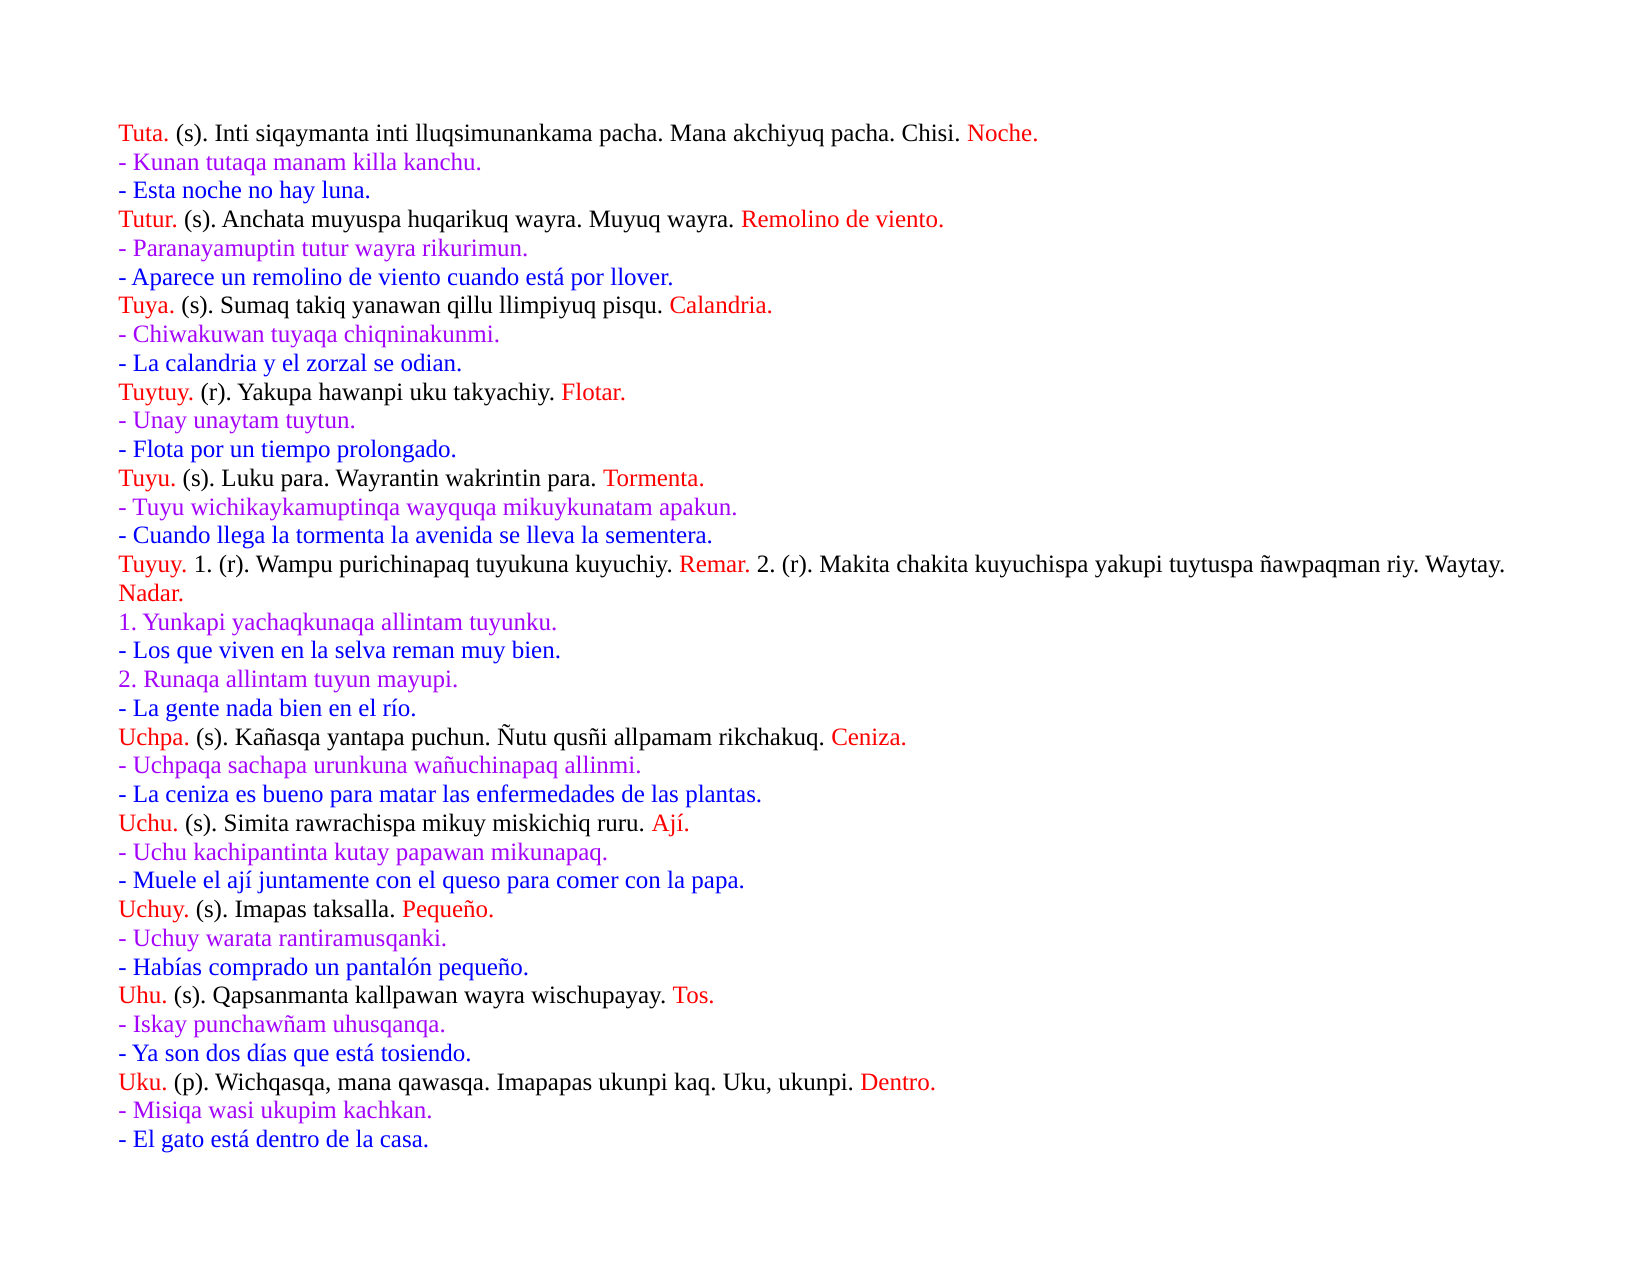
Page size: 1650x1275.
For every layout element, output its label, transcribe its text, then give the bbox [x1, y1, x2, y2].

text - Aparece un remolino de viento cuando está por llover. [118, 262, 1532, 291]
text - Flota por un tiempo prolongado. [118, 434, 1532, 463]
text - Esta noche no hay luna. [118, 176, 1532, 204]
text - Kunan tutaqa manam killa kanchu. [118, 147, 1532, 176]
text - Habías comprado un pantalón pequeño. [118, 952, 1532, 981]
text - Uchuy warata rantiramusqanki. [118, 923, 1532, 952]
text Uhu. (s). Qapsanmanta kallpawan wayra wischupayay. Tos. [118, 981, 1532, 1009]
text - Cuando llega la tormenta la avenida se lleva la sementera. [118, 521, 1532, 549]
text Tuta. (s). Inti siqaymanta inti lluqsimunankama pacha. Mana akchiyuq pacha. Chisi. Noche. [118, 118, 1532, 147]
text - Iskay punchawñam uhusqanqa. [118, 1009, 1532, 1038]
text Uchuy. (s). Imapas taksalla. Pequeño. [118, 894, 1532, 923]
text - La ceniza es bueno para matar las enfermedades de las plantas. [118, 779, 1532, 808]
text Uchpa. (s). Kañasqa yantapa puchun. Ñutu qusñi allpamam rikchakuq. Ceniza. [118, 722, 1532, 751]
text - Muele el ají juntamente con el queso para comer con la papa. [118, 866, 1532, 894]
text - Chiwakuwan tuyaqa chiqninakunmi. [118, 319, 1532, 348]
text Tuyuy. 1. (r). Wampu purichinapaq tuyukuna kuyuchiy. Remar. 2. (r). Makita chakita kuyuchispa yakupi tuytuspa ñawpaqman riy. Waytay. Nadar. [118, 549, 1532, 607]
text - La gente nada bien en el río. [118, 693, 1532, 722]
text Tutur. (s). Anchata muyuspa huqarikuq wayra. Muyuq wayra. Remolino de viento. [118, 204, 1532, 233]
text - El gato está dentro de la casa. [118, 1124, 1532, 1153]
text 1. Yunkapi yachaqkunaqa allintam tuyunku. [118, 607, 1532, 636]
text Tuyu. (s). Luku para. Wayrantin wakrintin para. Tormenta. [118, 463, 1532, 492]
text - Unay unaytam tuytun. [118, 406, 1532, 434]
text Tuytuy. (r). Yakupa hawanpi uku takyachiy. Flotar. [118, 377, 1532, 406]
text - Tuyu wichikaykamuptinqa wayquqa mikuykunatam apakun. [118, 492, 1532, 521]
text - Ya son dos días que está tosiendo. [118, 1038, 1532, 1067]
text Tuya. (s). Sumaq takiq yanawan qillu llimpiyuq pisqu. Calandria. [118, 291, 1532, 319]
text - Misiqa wasi ukupim kachkan. [118, 1096, 1532, 1124]
text Uku. (p). Wichqasqa, mana qawasqa. Imapapas ukunpi kaq. Uku, ukunpi. Dentro. [118, 1067, 1532, 1096]
text - Uchu kachipantinta kutay papawan mikunapaq. [118, 837, 1532, 866]
text 2. Runaqa allintam tuyun mayupi. [118, 664, 1532, 693]
text - Uchpaqa sachapa urunkuna wañuchinapaq allinmi. [118, 751, 1532, 779]
text Uchu. (s). Simita rawrachispa mikuy miskichiq ruru. Ají. [118, 808, 1532, 837]
text - Los que viven en la selva reman muy bien. [118, 636, 1532, 664]
text - La calandria y el zorzal se odian. [118, 348, 1532, 377]
text - Paranayamuptin tutur wayra rikurimun. [118, 233, 1532, 262]
